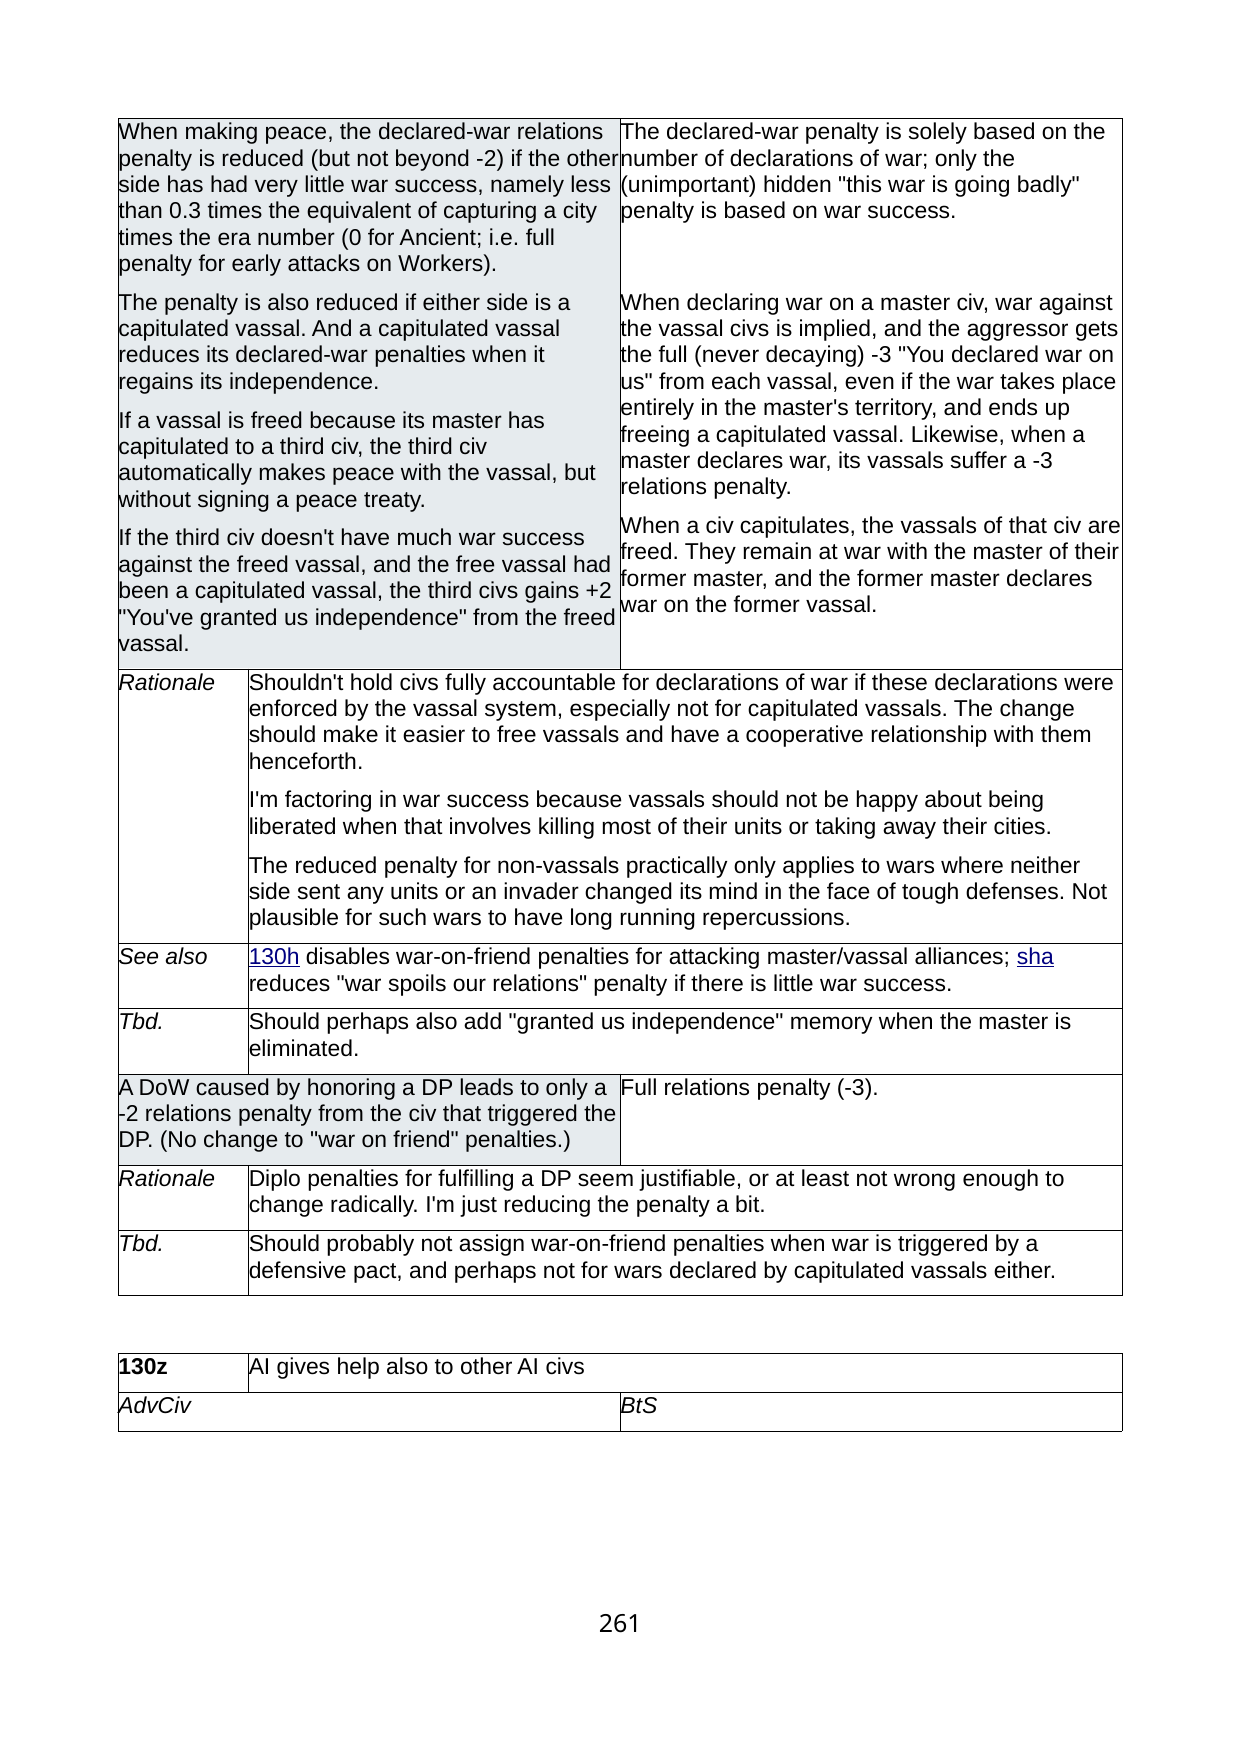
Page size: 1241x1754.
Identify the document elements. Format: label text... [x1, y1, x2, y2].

table_cell Should probably not assign war-on-friend penalties when war is triggered by a defensive pact, and perhaps not for wars declared by capitulated vassals either. [249, 1231, 1122, 1295]
table_header AI gives help also to other AI civs [249, 1354, 1122, 1392]
table_cell Should perhaps also add "granted us independence" memory when the master is eliminated. [249, 1009, 1122, 1073]
table_cell AdvCiv [119, 1393, 620, 1431]
table_cell Rationale [119, 670, 248, 943]
table_cell Tbd. [119, 1231, 248, 1295]
table_cell Shouldn't hold civs fully accountable for declarations of war if these declarations were enforced by the vassal system, especially not for capitulated vassals. The change should make it easier to free vassals and have a cooperative relationship with them henceforth. I'm factoring in war success because vassals should not be happy about being liberated when that involves killing most of their units or taking away their cities. The reduced penalty for non-vassals practically only applies to wars where neither side sent any units or an invader changed its mind in the face of tough defenses. Not plausible for such wars to have long running repercussions. [249, 670, 1122, 943]
table_cell When making peace, the declared-war relations penalty is reduced (but not beyond -2) if the other side has had very little war success, namely less than 0.3 times the equivalent of capturing a city times the era number (0 for Ancient; i.e. full penalty for early attacks on Workers). The penalty is also reduced if either side is a capitulated vassal. And a capitulated vassal reduces its declared-war penalties when it regains its independence. If a vassal is freed because its master has capitulated to a third civ, the third civ automatically makes peace with the vassal, but without signing a peace treaty. If the third civ doesn't have much war success against the freed vassal, and the free vassal had been a capitulated vassal, the third civs gains +2 "You've granted us independence" from the freed vassal. [119, 119, 620, 668]
table_cell See also [119, 944, 248, 1008]
table_cell The declared-war penalty is solely based on the number of declarations of war; only the (unimportant) hidden "this war is going badly" penalty is based on war success. When declaring war on a master civ, war against the vassal civs is implied, and the aggressor gets the full (never decaying) -3 "You declared war on us" from each vassal, even if the war takes place entirely in the master's territory, and ends up freeing a capitulated vassal. Likewise, when a master declares war, its vassals suffer a -3 relations penalty. When a civ capitulates, the vassals of that civ are freed. They remain at war with the master of their former master, and the former master declares war on the former vassal. [621, 119, 1122, 668]
table_cell Rationale [119, 1166, 248, 1230]
table_cell BtS [621, 1393, 1122, 1431]
table_cell Full relations penalty (-3). [621, 1075, 1122, 1165]
table_cell Tbd. [119, 1009, 248, 1073]
table_header 130z [119, 1354, 248, 1392]
table_cell Diplo penalties for fulfilling a DP seem justifiable, or at least not wrong enough to change radically. I'm just reducing the penalty a bit. [249, 1166, 1122, 1230]
table_cell A DoW caused by honoring a DP leads to only a -2 relations penalty from the civ that triggered the DP. (No change to "war on friend" penalties.) [119, 1075, 620, 1165]
table_cell 130h disables war-on-friend penalties for attacking master/vassal alliances; sha reduces "war spoils our relations" penalty if there is little war success. [249, 944, 1122, 1008]
